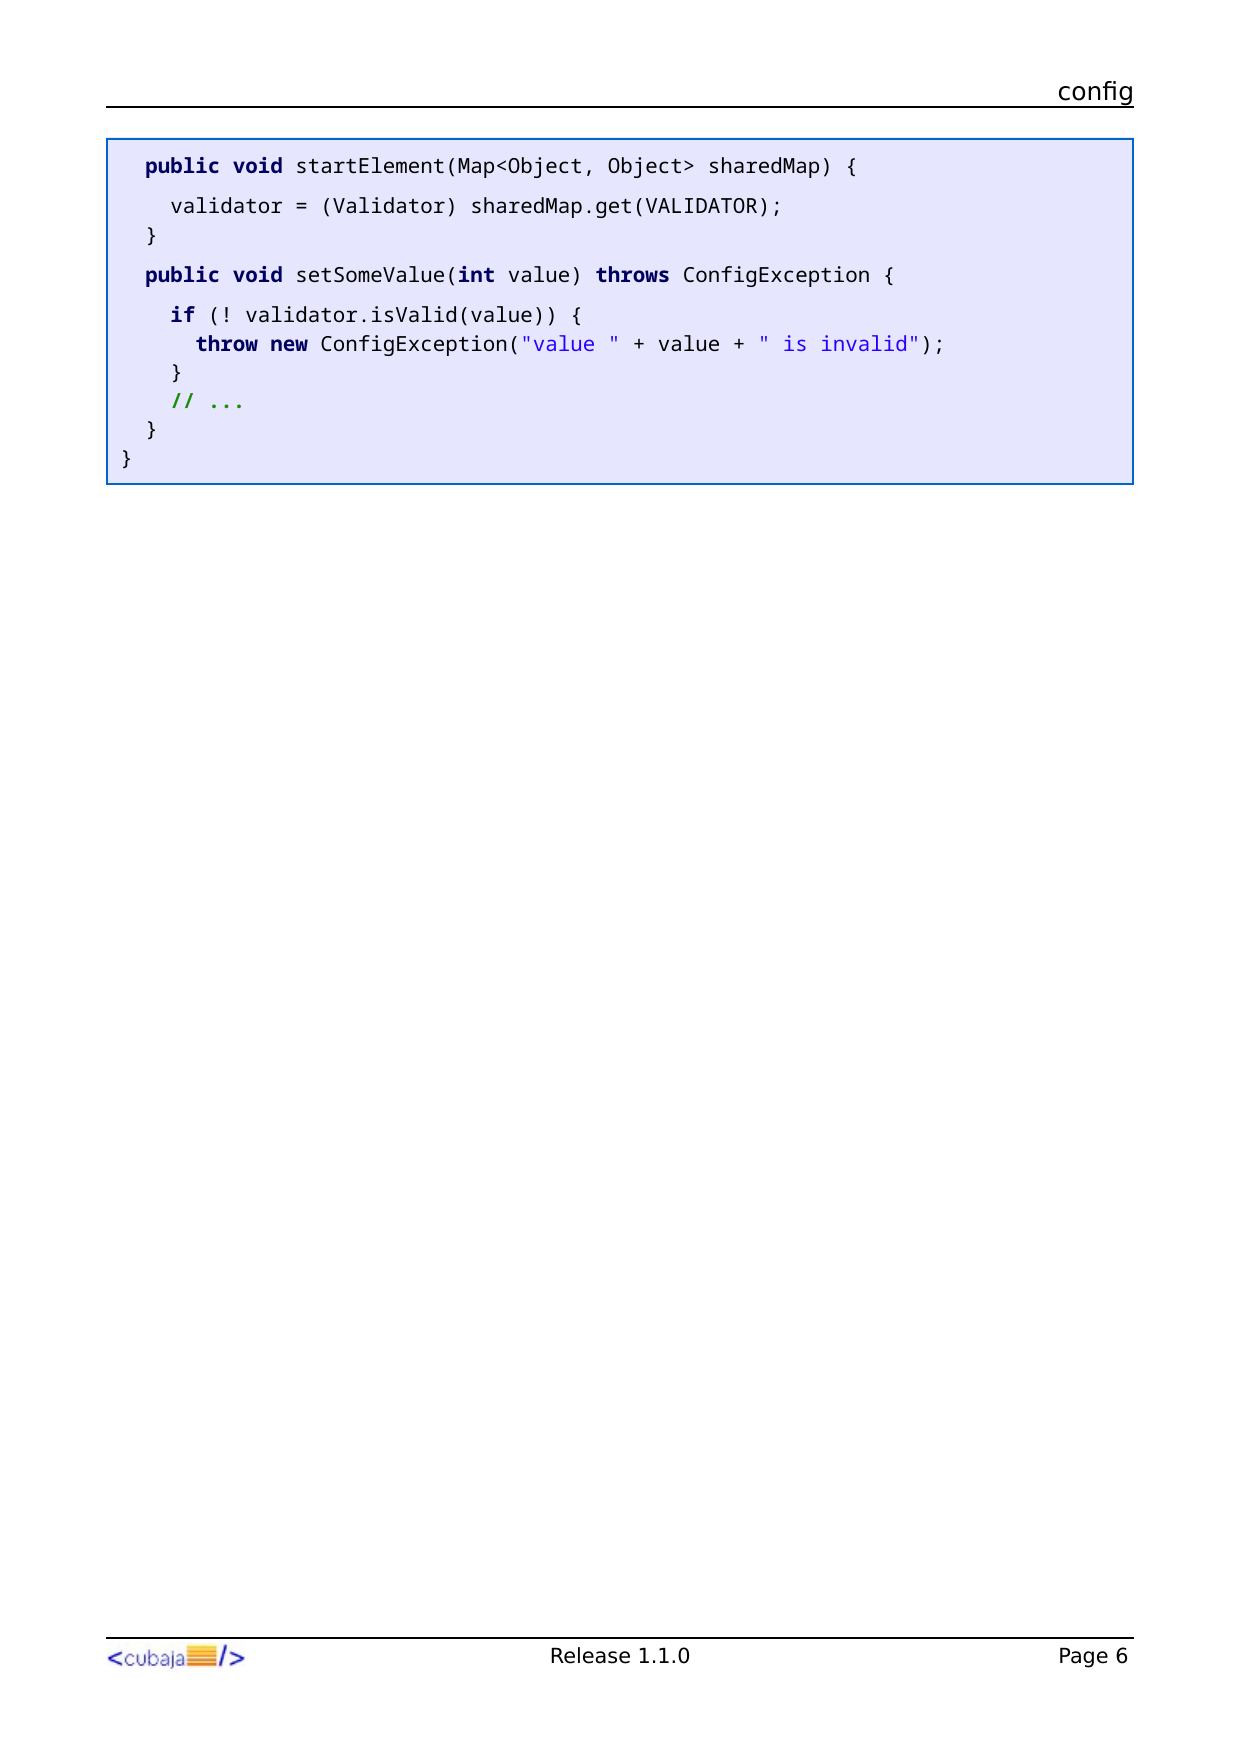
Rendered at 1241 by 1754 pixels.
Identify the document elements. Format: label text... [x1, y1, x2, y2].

text validator = (Validator) sharedMap.get(VALIDATOR); } [108, 178, 1132, 246]
text if (! validator.isValid(value)) { throw new ConfigException("value " + value + " is invalid"); } // ... } } [108, 287, 1132, 483]
text public void startElement(Map<Object, Object> sharedMap) { [108, 140, 1132, 178]
picture [106, 1642, 246, 1672]
text public void setSomeValue(int value) throws ConfigException { [108, 246, 1132, 287]
